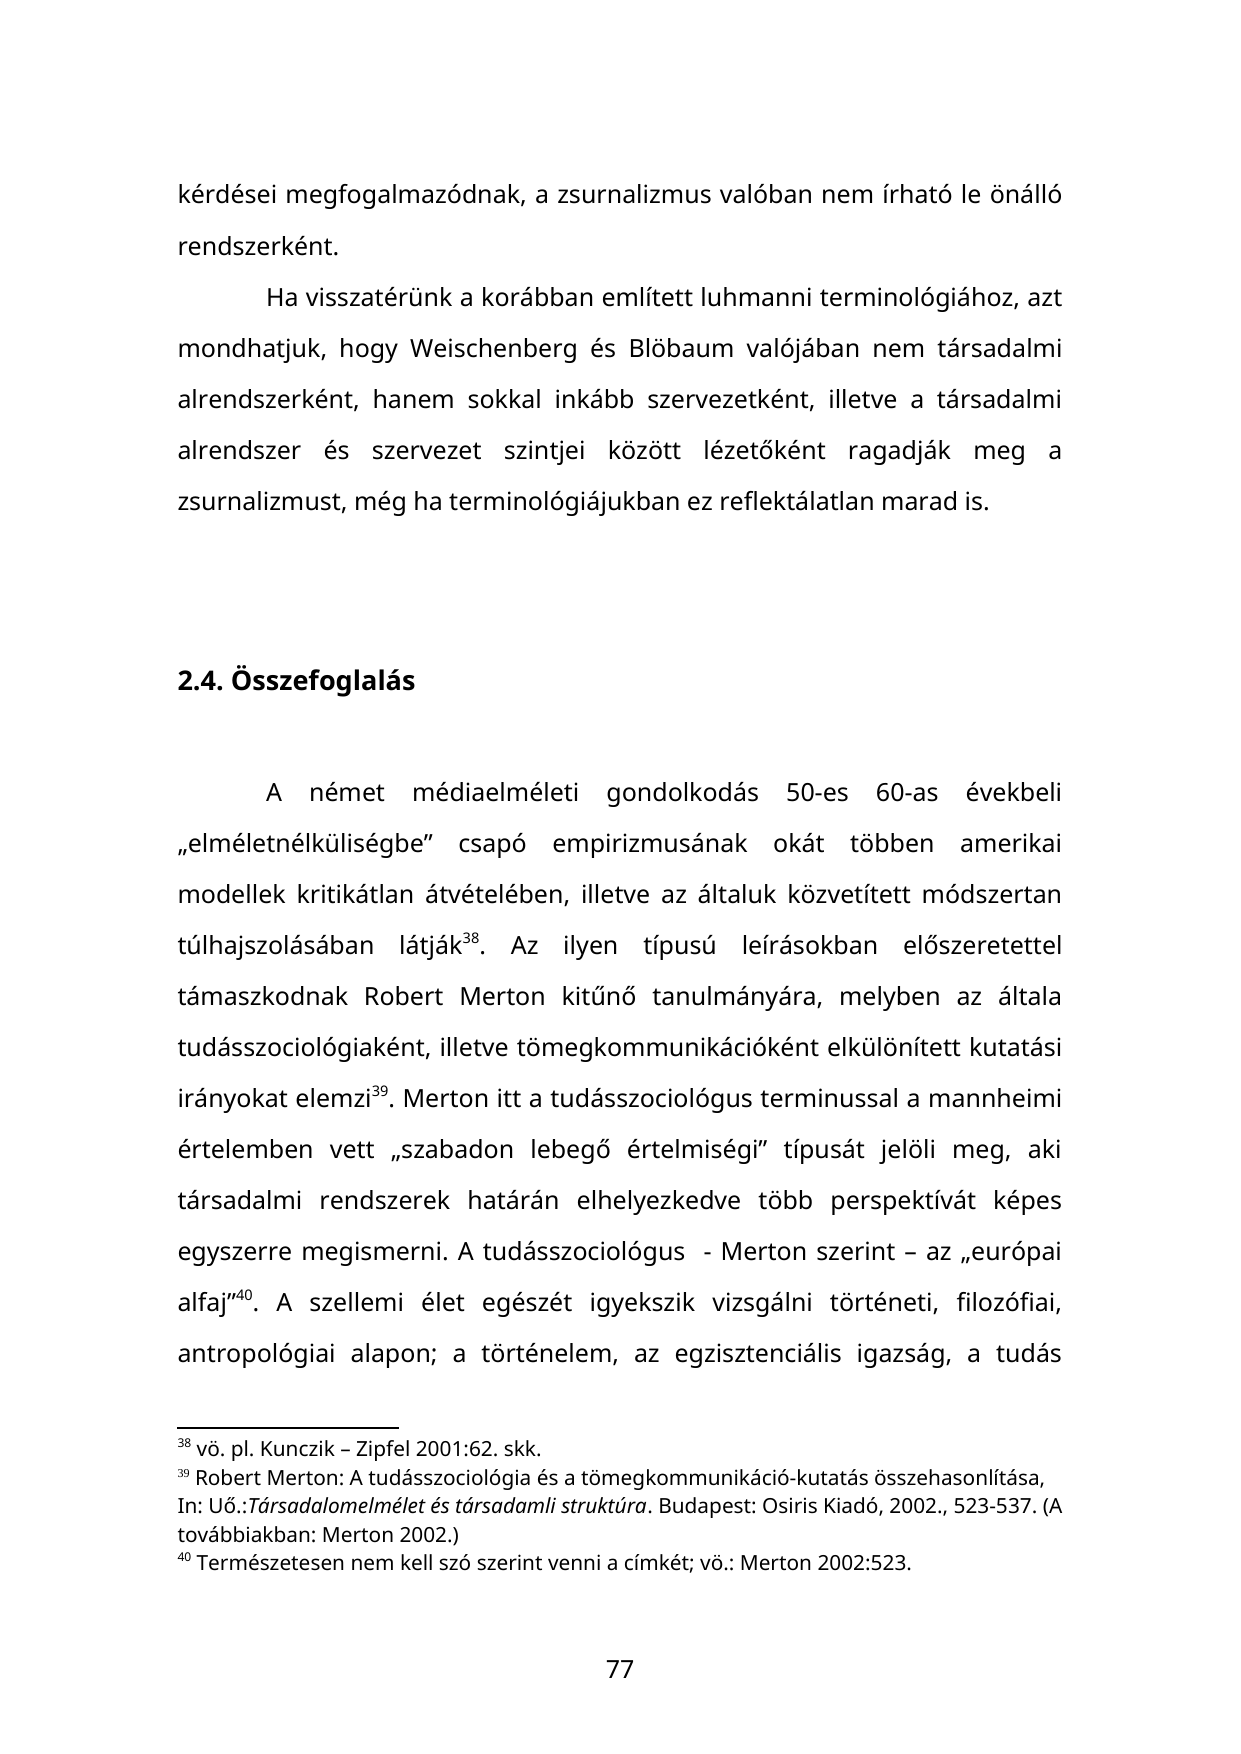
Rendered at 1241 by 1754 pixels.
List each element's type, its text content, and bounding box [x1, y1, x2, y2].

subtitle 2.4. Összefoglalás [177, 662, 1063, 698]
text kérdései megfogalmazódnak, a zsurnalizmus valóban nem írható le önálló rendszerként. [177, 177, 1063, 262]
text Természetesen nem kell szó szerint venni a címkét; vö.: Merton 2002:523. [177, 1548, 1063, 1577]
text Ha visszatérünk a korábban említett luhmanni terminológiához, azt mondhatjuk, hogy Weischenberg és Blöbaum valójában nem társadalmi alrendszerként, hanem sokkal inkább szervezetként, illetve a társadalmi alrendszer és szervezet szintjei között lézetőként ragadják meg a zsurnalizmust, még ha terminológiájukban ez reflektálatlan marad is. [177, 279, 1063, 517]
text A német médiaelméleti gondolkodás 50-es 60-as évekbeli „elméletnélküliségbe” csapó empirizmusának okát többen amerikai modellek kritikátlan átvételében, illetve az általuk közvetített módszertan túlhajszolásában látják. Az ilyen típusú leírásokban előszeretettel támaszkodnak Robert Merton kitűnő tanulmányára, melyben az általa tudásszociológiaként, illetve tömegkommunikációként elkülönített kutatási irányokat elemzi. Merton itt a tudásszociológus terminussal a mannheimi értelemben vett „szabadon lebegő értelmiségi” típusát jelöli meg, aki társadalmi rendszerek határán elhelyezkedve több perspektívát képes egyszerre megismerni. A tudásszociológus - Merton szerint – az „európai alfaj”. A szellemi élet egészét igyekszik vizsgálni történeti, filozófiai, antropológiai alapon; a történelem, az egzisztenciális igazság, a tudás [177, 774, 1063, 1370]
text vö. pl. Kunczik – Zipfel 2001:62. skk. [177, 1434, 1063, 1463]
text Robert Merton: A tudásszociológia és a tömegkommunikáció-kutatás összehasonlítása, In: Uő.:Társadalomelmélet és társadamli struktúra. Budapest: Osiris Kiadó, 2002., 523-537. (A továbbiakban: Merton 2002.) [177, 1463, 1063, 1548]
